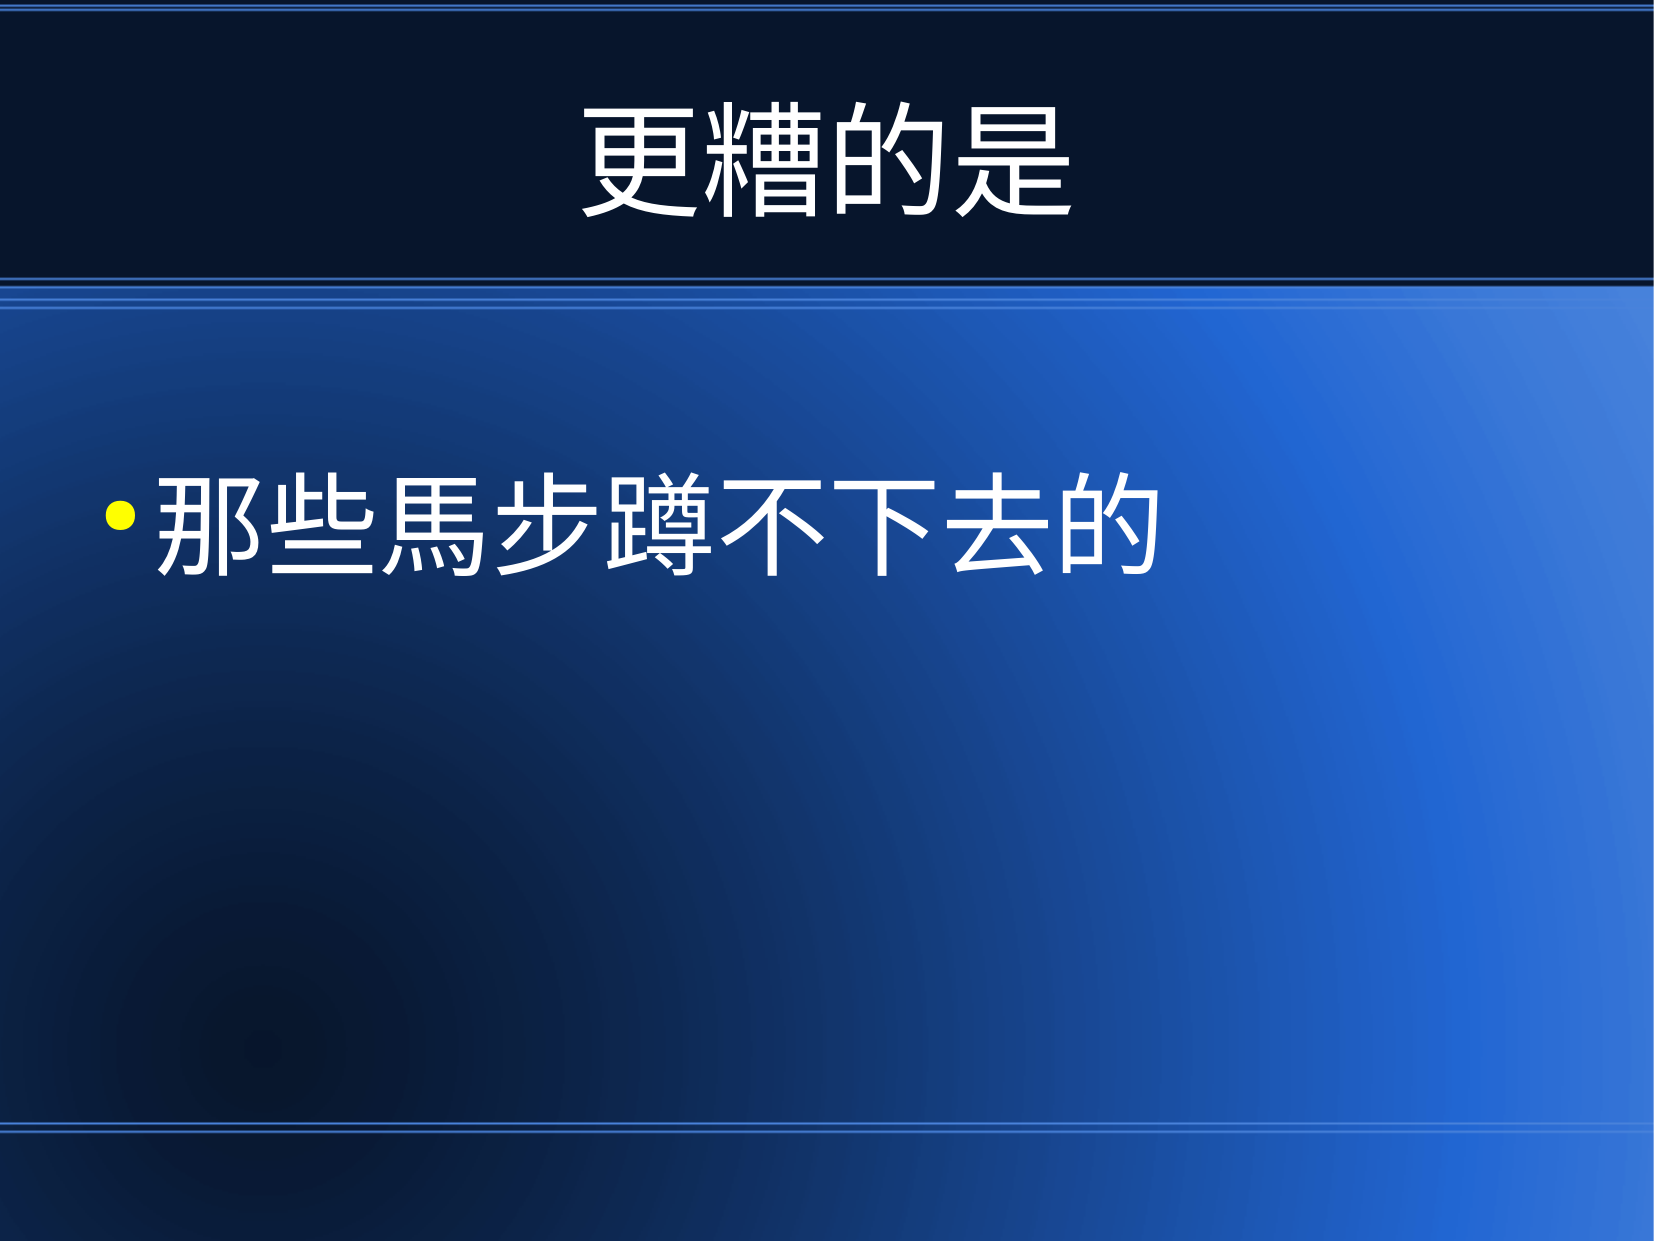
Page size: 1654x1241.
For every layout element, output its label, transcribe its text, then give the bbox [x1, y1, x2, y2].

list 那些馬步蹲不下去的 [82, 355, 1571, 1241]
title 更糟的是 [82, 49, 1571, 257]
picture [0, 0, 1654, 1241]
